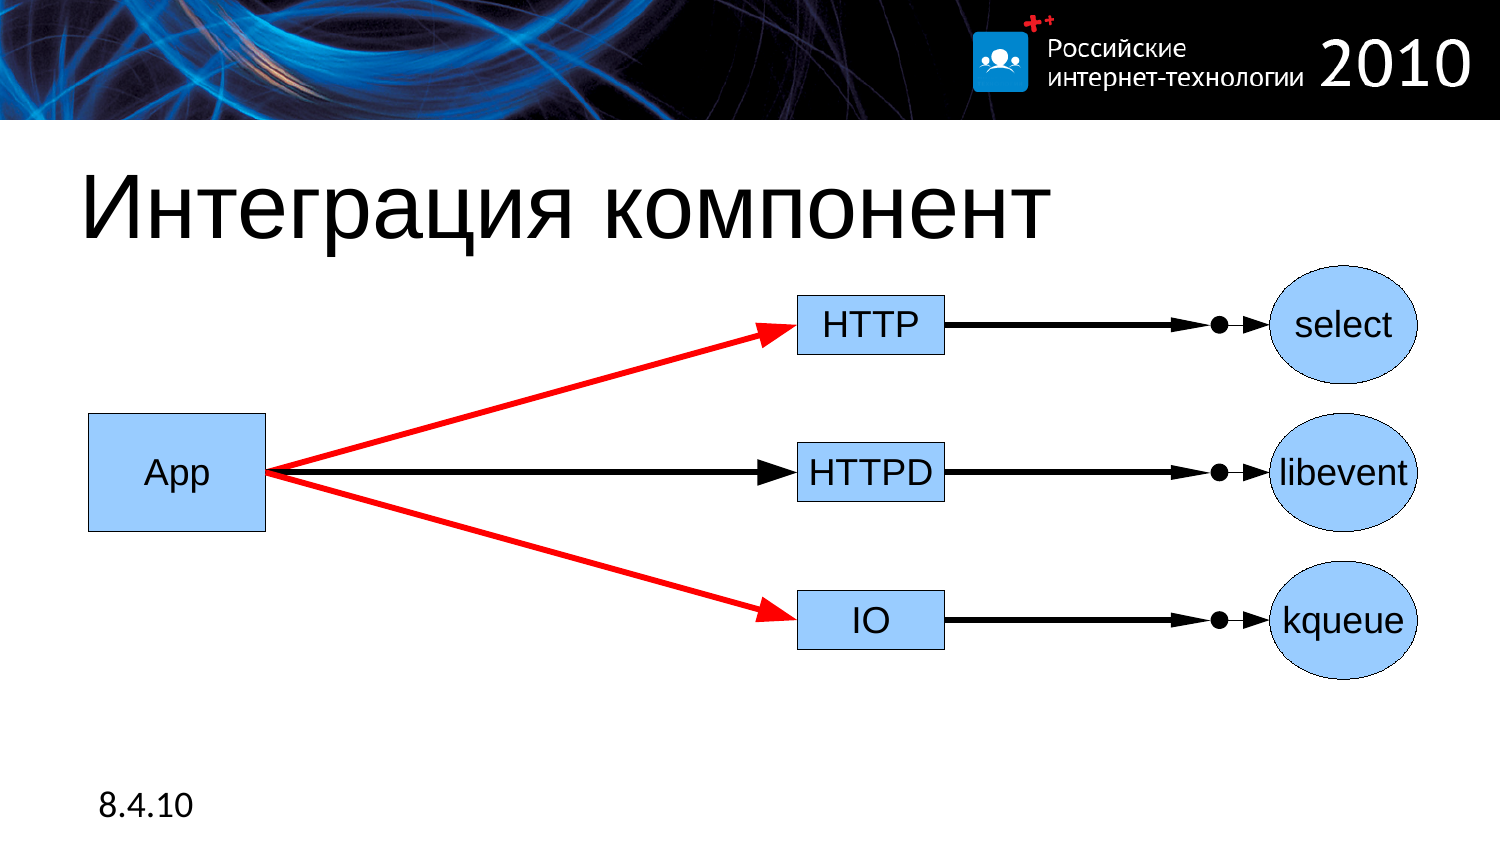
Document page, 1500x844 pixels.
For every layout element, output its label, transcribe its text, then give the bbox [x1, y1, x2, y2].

text_box HTTP [797, 295, 945, 355]
text_box select [1269, 265, 1418, 384]
text_box App [88, 413, 266, 532]
title Интеграция компонент [79, 149, 1430, 264]
text_box kqueue [1269, 561, 1418, 680]
text_box IO [797, 590, 945, 650]
text_box libevent [1269, 413, 1418, 532]
picture [0, 0, 1500, 120]
text_box HTTPD [797, 442, 945, 502]
